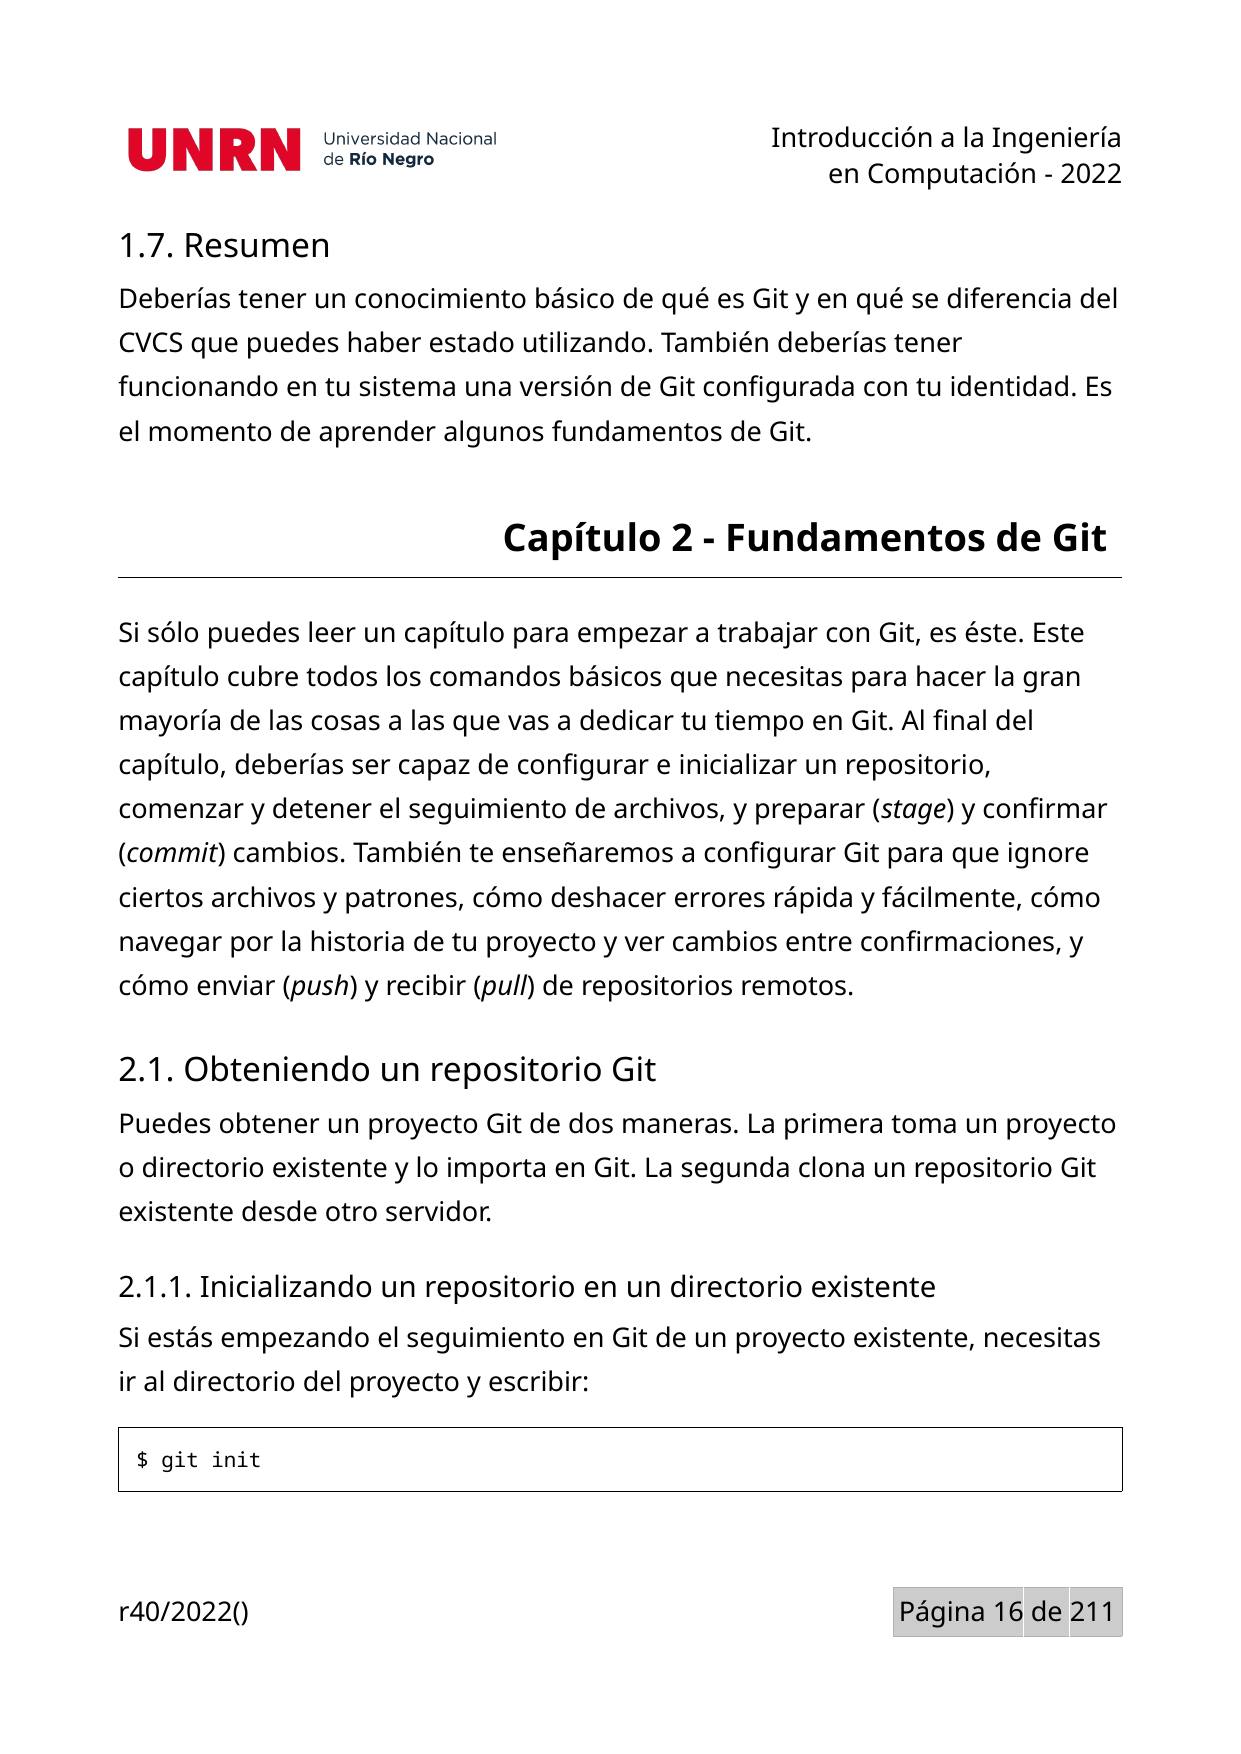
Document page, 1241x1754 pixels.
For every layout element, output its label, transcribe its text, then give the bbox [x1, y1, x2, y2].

text Si estás empezando el seguimiento en Git de un proyecto existente, necesitas ir al directorio del proyecto y escribir: [118, 1318, 1122, 1399]
text $ git init [119, 1428, 1122, 1491]
subtitle Fundamentos de Git [118, 496, 1122, 577]
picture [118, 118, 505, 180]
text Deberías tener un conocimiento básico de qué es Git y en qué se diferencia del CVCS que puedes haber estado utilizando. También deberías tener funcionando en tu sistema una versión de Git configurada con tu identidad. Es el momento de aprender algunos fundamentos de Git. [118, 279, 1122, 449]
text Si sólo puedes leer un capítulo para empezar a trabajar con Git, es éste. Este capítulo cubre todos los comandos básicos que necesitas para hacer la gran mayoría de las cosas a las que vas a dedicar tu tiempo en Git. Al final del capítulo, deberías ser capaz de configurar e inicializar un repositorio, comenzar y detener el seguimiento de archivos, y preparar (stage) y confirmar (commit) cambios. También te enseñaremos a configurar Git para que ignore ciertos archivos y patrones, cómo deshacer errores rápida y fácilmente, cómo navegar por la historia de tu proyecto y ver cambios entre confirmaciones, y cómo enviar (push) y recibir (pull) de repositorios remotos. [118, 613, 1122, 1003]
subtitle 2.1. Obteniendo un repositorio Git [118, 1046, 1122, 1092]
subtitle 1.7. Resumen [118, 221, 1122, 267]
text Puedes obtener un proyecto Git de dos maneras. La primera toma un proyecto o directorio existente y lo importa en Git. La segunda clona un repositorio Git existente desde otro servidor. [118, 1104, 1122, 1229]
subtitle 2.1.1. Inicializando un repositorio en un directorio existente [118, 1266, 1122, 1306]
